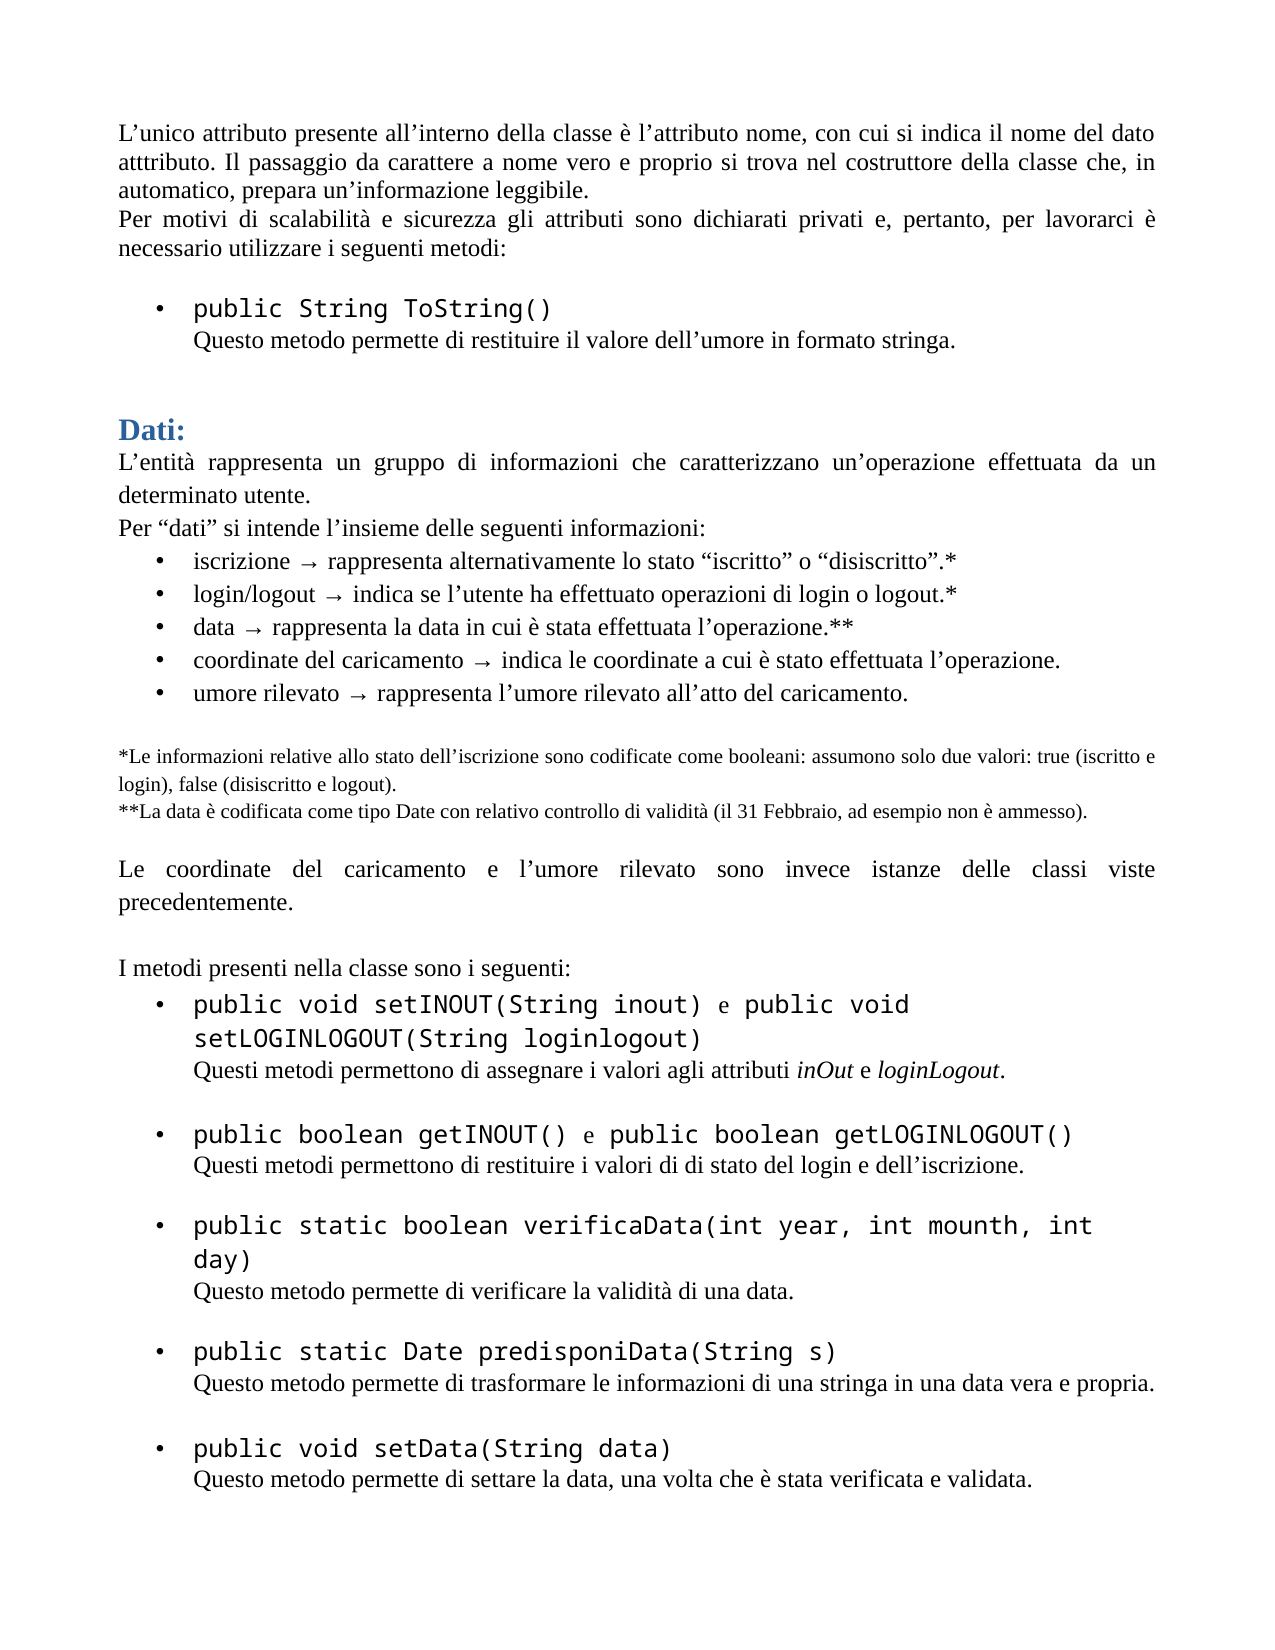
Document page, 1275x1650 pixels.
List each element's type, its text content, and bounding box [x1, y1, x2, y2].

list data → rappresenta la data in cui è stata effettuata l’operazione.** [156, 612, 1157, 641]
text L’entità rappresenta un gruppo di informazioni che caratterizzano un’operazione effettuata da un determinato utente. [118, 447, 1157, 509]
list Questo metodo permette di restituire il valore dell’umore in formato stringa. [156, 325, 1157, 353]
list Questo metodo permette di settare la data, una volta che è stata verificata e validata. [156, 1464, 1157, 1493]
list Questi metodi permettono di assegnare i valori agli attributi inOut e loginLogout. [156, 1055, 1157, 1083]
list public static boolean verificaData(int year, int mounth, int day) [156, 1208, 1157, 1276]
text *Le informazioni relative allo stato dell’iscrizione sono codificate come booleani: assumono solo due valori: true (iscritto e login), false (disiscritto e logout). [118, 744, 1157, 796]
list Questi metodi permettono di restituire i valori di di stato del login e dell’iscrizione. [156, 1151, 1157, 1179]
list Questo metodo permette di trasformare le informazioni di una stringa in una data vera e propria. [156, 1368, 1157, 1396]
list coordinate del caricamento → indica le coordinate a cui è stato effettuata l’operazione. [156, 645, 1157, 674]
list public boolean getINOUT() e public boolean getLOGINLOGOUT() [156, 1116, 1157, 1151]
text I metodi presenti nella classe sono i seguenti: [118, 953, 1157, 982]
text Dati: [118, 411, 1157, 447]
list public static Date predisponiData(String s) [156, 1334, 1157, 1368]
text L’unico attributo presente all’interno della classe è l’attributo nome, con cui si indica il nome del dato atttributo. Il passaggio da carattere a nome vero e proprio si trova nel costruttore della classe che, in automatico, prepara un’informazione leggibile. [118, 118, 1157, 204]
list iscrizione → rappresenta alternativamente lo stato “iscritto” o “disiscritto”.* [156, 546, 1157, 575]
list Questo metodo permette di verificare la validità di una data. [156, 1276, 1157, 1305]
list umore rilevato → rappresenta l’umore rilevato all’atto del caricamento. [156, 678, 1157, 707]
text Per motivi di scalabilità e sicurezza gli attributi sono dichiarati privati e, pertanto, per lavorarci è necessario utilizzare i seguenti metodi: [118, 204, 1157, 262]
text Le coordinate del caricamento e l’umore rilevato sono invece istanze delle classi viste precedentemente. [118, 854, 1157, 916]
list public void setData(String data) [156, 1431, 1157, 1464]
list public void setINOUT(String inout) e public void setLOGINLOGOUT(String loginlogout) [156, 987, 1157, 1055]
text **La data è codificata come tipo Date con relativo controllo di validità (il 31 Febbraio, ad esempio non è ammesso). [118, 799, 1157, 823]
list public String ToString() [156, 291, 1157, 325]
text Per “dati” si intende l’insieme delle seguenti informazioni: [118, 513, 1157, 542]
list login/logout → indica se l’utente ha effettuato operazioni di login o logout.* [156, 579, 1157, 608]
